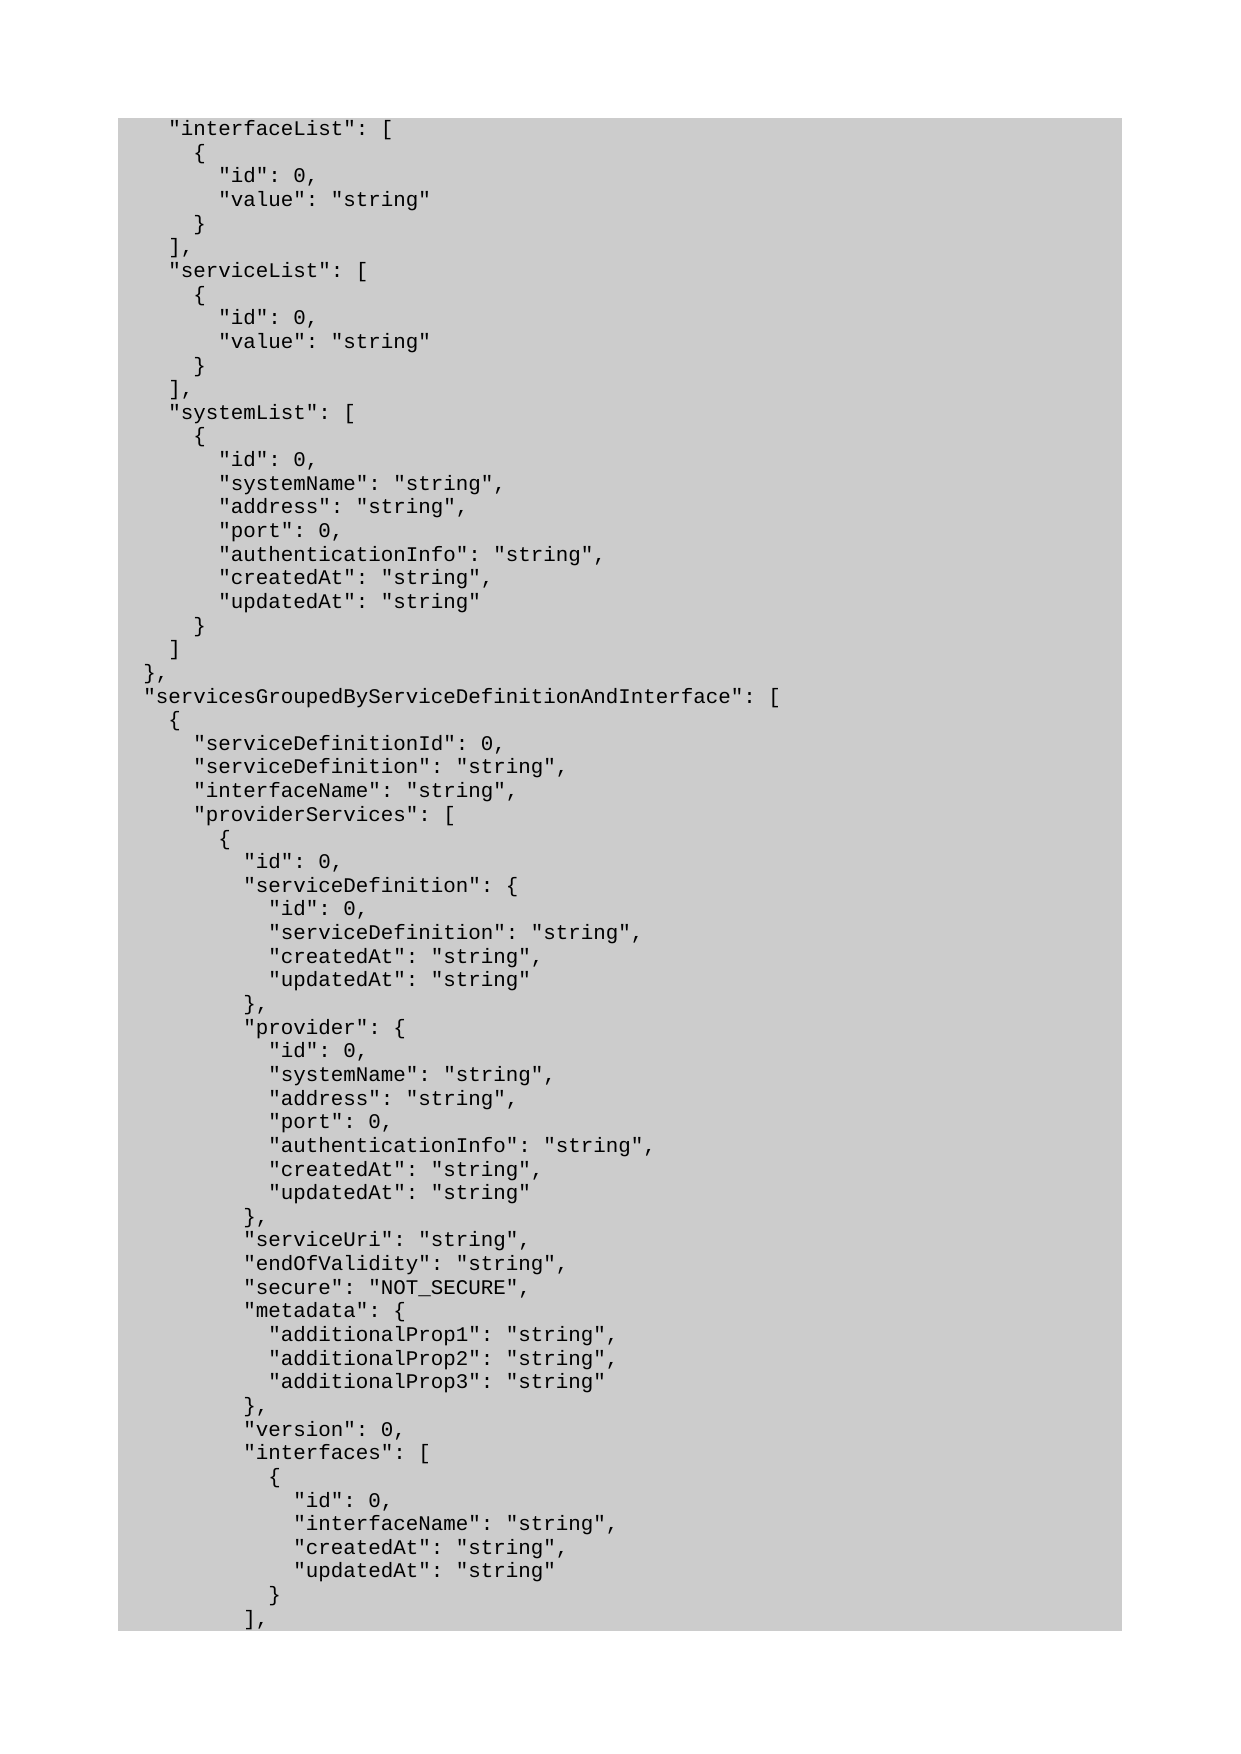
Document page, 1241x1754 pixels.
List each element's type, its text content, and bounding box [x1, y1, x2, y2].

text "id": 0, [118, 1489, 1122, 1513]
text "provider": { [118, 1017, 1122, 1040]
text "providerServices": [ [118, 804, 1122, 827]
text "interfaceName": "string", [118, 1513, 1122, 1537]
text ], [118, 1608, 1122, 1631]
text ], [118, 236, 1122, 260]
text "updatedAt": "string" [118, 1561, 1122, 1584]
text "additionalProp2": "string", [118, 1348, 1122, 1371]
text }, [118, 1395, 1122, 1419]
text { [118, 827, 1122, 851]
text "serviceList": [ [118, 260, 1122, 284]
text "authenticationInfo": "string", [118, 544, 1122, 567]
text "interfaces": [ [118, 1442, 1122, 1466]
text "updatedAt": "string" [118, 969, 1122, 993]
text "value": "string" [118, 331, 1122, 354]
text "updatedAt": "string" [118, 1182, 1122, 1206]
text "servicesGroupedByServiceDefinitionAndInterface": [ [118, 686, 1122, 709]
text "address": "string", [118, 1088, 1122, 1111]
text { [118, 1466, 1122, 1489]
text "id": 0, [118, 165, 1122, 189]
text "systemName": "string", [118, 1064, 1122, 1088]
text } [118, 213, 1122, 236]
text "additionalProp1": "string", [118, 1324, 1122, 1348]
text "port": 0, [118, 1111, 1122, 1135]
text "port": 0, [118, 520, 1122, 544]
text "updatedAt": "string" [118, 591, 1122, 615]
text { [118, 284, 1122, 307]
text "serviceUri": "string", [118, 1229, 1122, 1253]
text "systemList": [ [118, 402, 1122, 426]
text "interfaceName": "string", [118, 780, 1122, 804]
text "address": "string", [118, 496, 1122, 520]
text "createdAt": "string", [118, 1537, 1122, 1561]
text { [118, 426, 1122, 449]
text "createdAt": "string", [118, 946, 1122, 969]
text "id": 0, [118, 1040, 1122, 1064]
text "additionalProp3": "string" [118, 1371, 1122, 1395]
text } [118, 1584, 1122, 1608]
text "id": 0, [118, 449, 1122, 473]
text "endOfValidity": "string", [118, 1253, 1122, 1277]
text } [118, 354, 1122, 378]
text { [118, 709, 1122, 733]
text { [118, 142, 1122, 165]
text ], [118, 378, 1122, 402]
text "authenticationInfo": "string", [118, 1135, 1122, 1158]
text "serviceDefinition": { [118, 875, 1122, 898]
text "secure": "NOT_SECURE", [118, 1277, 1122, 1300]
text "serviceDefinition": "string", [118, 757, 1122, 780]
text "id": 0, [118, 307, 1122, 331]
text "serviceDefinition": "string", [118, 922, 1122, 946]
text }, [118, 993, 1122, 1017]
text "id": 0, [118, 898, 1122, 922]
text "createdAt": "string", [118, 567, 1122, 591]
text "createdAt": "string", [118, 1158, 1122, 1182]
text "systemName": "string", [118, 473, 1122, 496]
text }, [118, 1206, 1122, 1229]
text "serviceDefinitionId": 0, [118, 733, 1122, 757]
text "interfaceList": [ [118, 118, 1122, 142]
text "id": 0, [118, 851, 1122, 875]
text ] [118, 638, 1122, 662]
text "metadata": { [118, 1300, 1122, 1324]
text }, [118, 662, 1122, 686]
text "version": 0, [118, 1419, 1122, 1442]
text "value": "string" [118, 189, 1122, 213]
text } [118, 615, 1122, 638]
